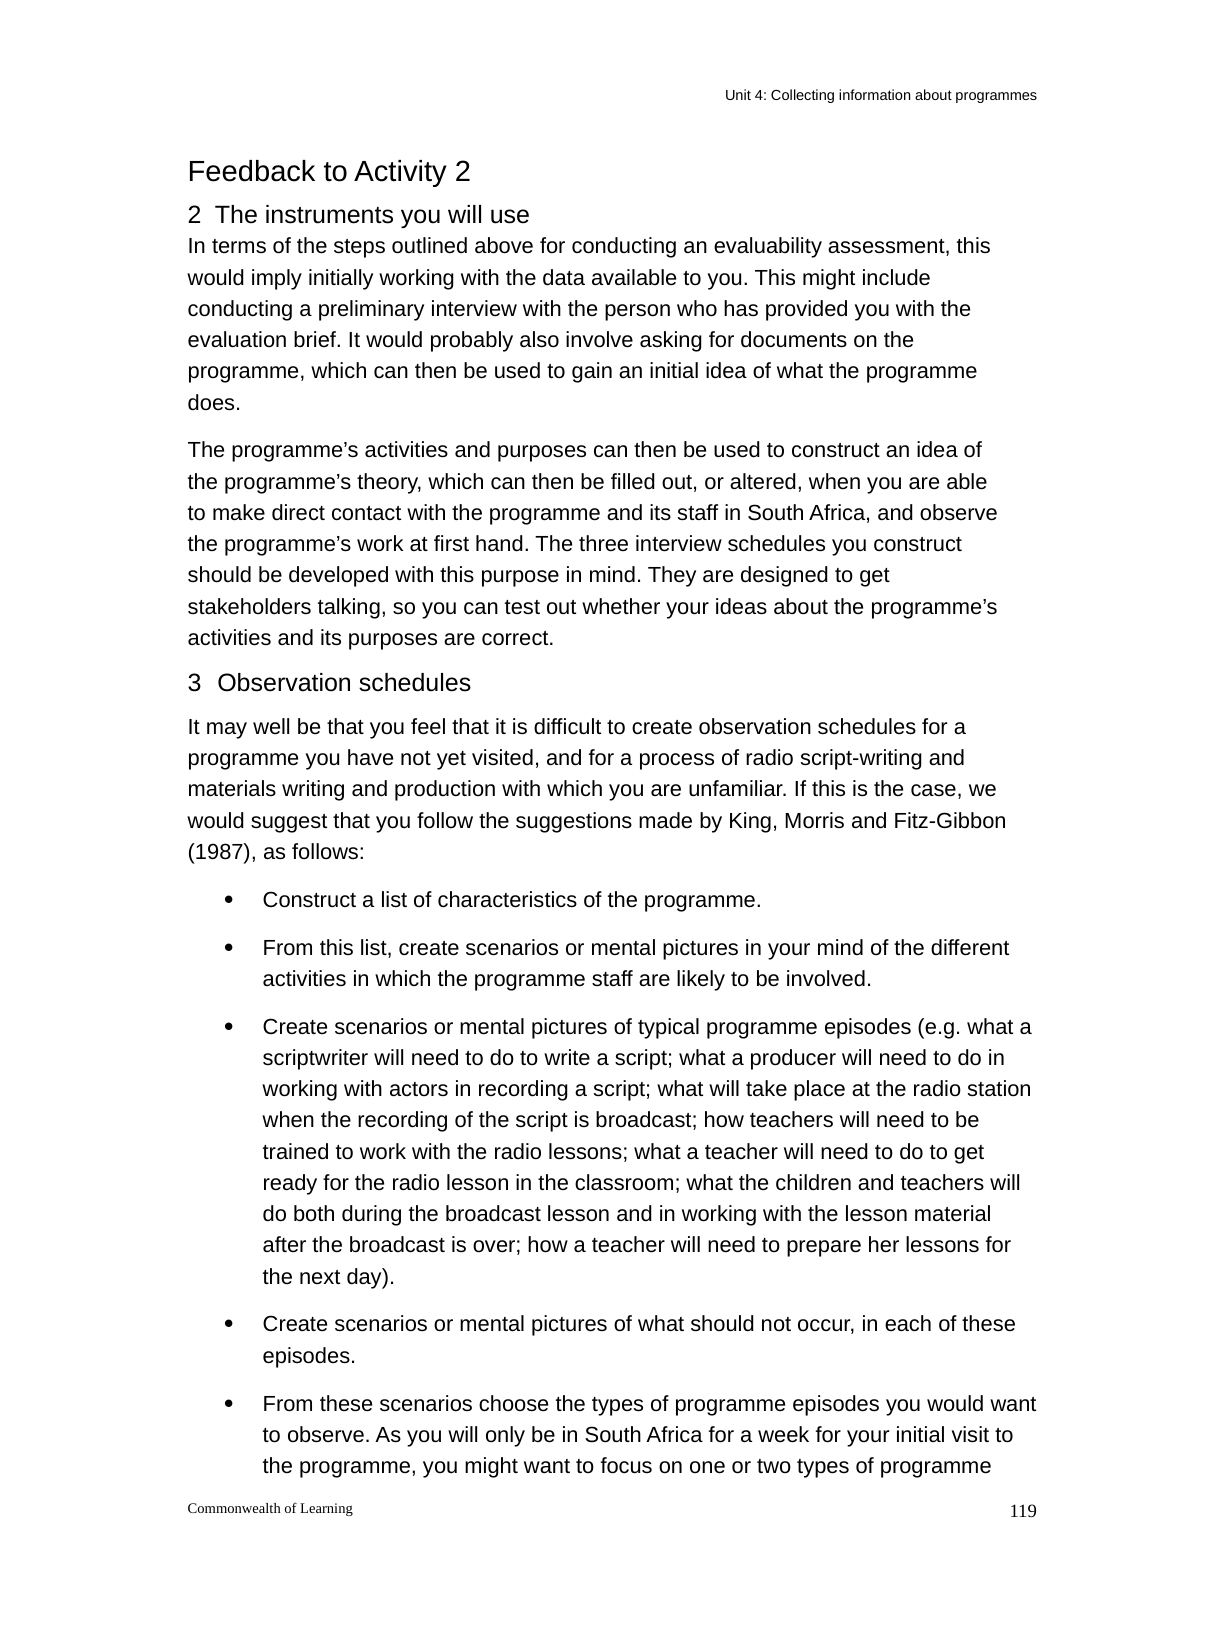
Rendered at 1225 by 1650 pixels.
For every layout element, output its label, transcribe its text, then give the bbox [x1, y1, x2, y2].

list From this list, create scenarios or mental pictures in your mind of the different activities in which the programme staff are likely to be involved. [225, 930, 1037, 992]
text 3 Observation schedules [187, 668, 1037, 697]
list Create scenarios or mental pictures of typical programme episodes (e.g. what a scriptwriter will need to do to write a script; what a producer will need to do in working with actors in recording a script; what will take place at the radio station when the recording of the script is broadcast; how teachers will need to be trained to work with the radio lessons; what a teacher will need to do to get ready for the radio lesson in the classroom; what the children and teachers will do both during the broadcast lesson and in working with the lesson material after the broadcast is over; how a teacher will need to prepare her lessons for the next day). [225, 1009, 1037, 1290]
text It may well be that you feel that it is difficult to create observation schedules for a programme you have not yet visited, and for a process of radio script-writing and materials writing and production with which you are unfamiliar. If this is the case, we would suggest that you follow the suggestions made by King, Morris and Fitz-Gibbon (1987), as follows: [187, 709, 1007, 866]
text The programme’s activities and purposes can then be used to construct an idea of the programme’s theory, which can then be filled out, or altered, when you are able to make direct contact with the programme and its staff in South Africa, and observe the programme’s work at first hand. The three interview schedules you construct should be developed with this purpose in mind. They are designed to get stakeholders talking, so you can test out whether your ideas about the programme’s activities and its purposes are correct. [187, 433, 1007, 652]
text 2 The instruments you will use [187, 200, 1007, 229]
text Feedback to Activity 2 [187, 154, 1007, 188]
list Construct a list of characteristics of the programme. [225, 882, 1037, 913]
text In terms of the steps outlined above for conducting an evaluability assessment, this would imply initially working with the data available to you. This might include conducting a preliminary interview with the person who has provided you with the evaluation brief. It would probably also involve asking for documents on the programme, which can then be used to gain an initial idea of what the programme does. [187, 229, 1007, 416]
list From these scenarios choose the types of programme episodes you would want to observe. As you will only be in South Africa for a week for your initial visit to the programme, you might want to focus on one or two types of programme [225, 1386, 1037, 1480]
list Create scenarios or mental pictures of what should not occur, in each of these episodes. [225, 1307, 1037, 1369]
